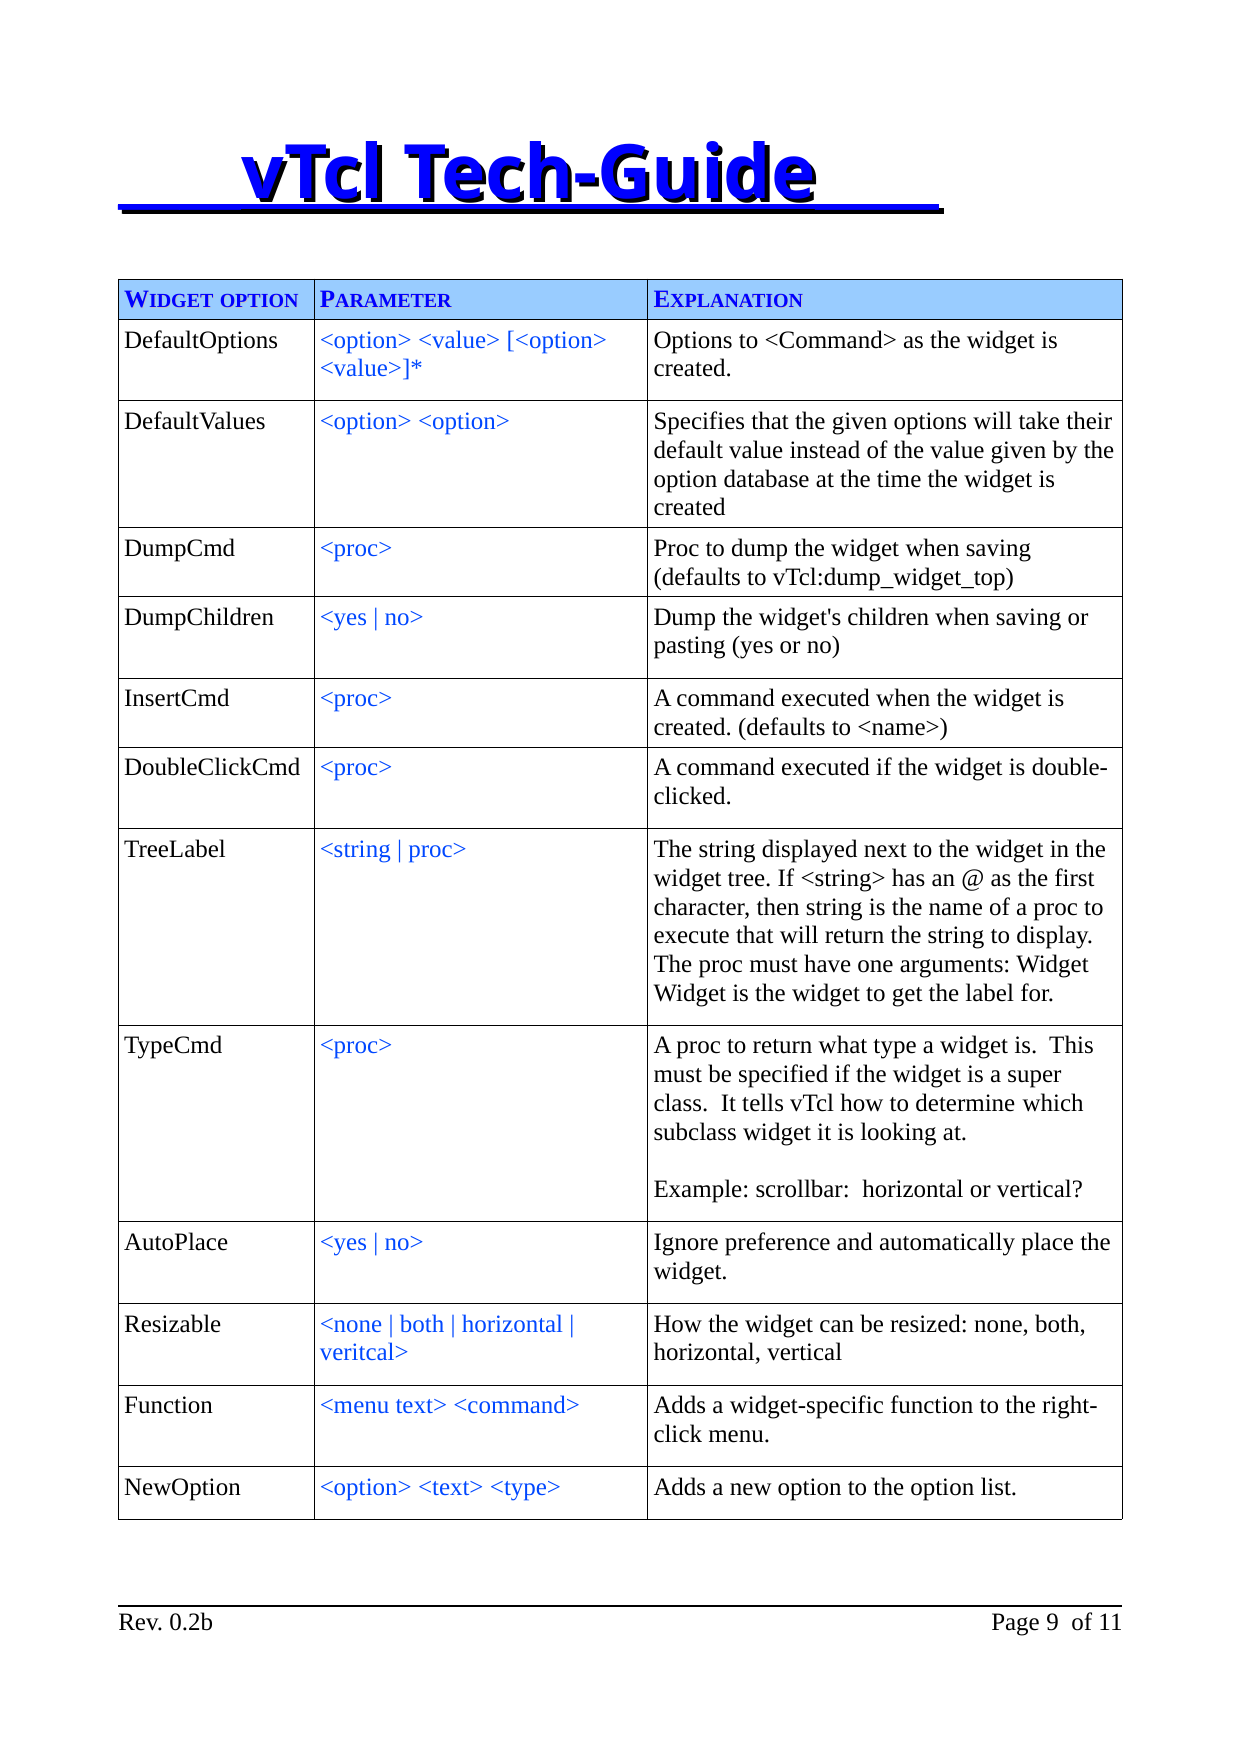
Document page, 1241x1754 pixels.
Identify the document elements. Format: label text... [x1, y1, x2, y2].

table_cell <option> <option> [315, 401, 647, 527]
table_cell Resizable [119, 1304, 314, 1384]
table_cell <option> <text> <type> [315, 1467, 647, 1519]
table_cell <yes | no> [315, 1222, 647, 1303]
table_cell DumpCmd [119, 528, 314, 596]
table_cell A command executed when the widget is created. (defaults to <name>) [648, 679, 1122, 747]
table_cell <none | both | horizontal | veritcal> [315, 1304, 647, 1384]
table_cell How the widget can be resized: none, both, horizontal, vertical [648, 1304, 1122, 1384]
table_cell <option> <value> [<option> <value>]* [315, 320, 647, 400]
table_cell <yes | no> [315, 597, 647, 678]
table_cell <string | proc> [315, 829, 647, 1025]
table_cell The string displayed next to the widget in the widget tree. If <string> has an @ as the first character, then string is the name of a proc to execute that will return the string to display. The proc must have one arguments: Widget Widget is the widget to get the label for. [648, 829, 1122, 1025]
table_cell TreeLabel [119, 829, 314, 1025]
table_cell DefaultValues [119, 401, 314, 527]
table_cell <proc> [315, 528, 647, 596]
table_cell Adds a new option to the option list. [648, 1467, 1122, 1519]
table_header Parameter [315, 280, 647, 319]
table_cell Proc to dump the widget when saving (defaults to vTcl:dump_widget_top) [648, 528, 1122, 596]
table_cell <proc> [315, 1026, 647, 1221]
table_cell DefaultOptions [119, 320, 314, 400]
table_cell NewOption [119, 1467, 314, 1519]
table_cell InsertCmd [119, 679, 314, 747]
table_cell A proc to return what type a widget is. This must be specified if the widget is a super class. It tells vTcl how to determine which subclass widget it is looking at. Example: scrollbar: horizontal or vertical? [648, 1026, 1122, 1221]
table_cell <proc> [315, 748, 647, 828]
table_cell DoubleClickCmd [119, 748, 314, 828]
table_cell <menu text> <command> [315, 1386, 647, 1466]
table_cell AutoPlace [119, 1222, 314, 1303]
table_cell Dump the widget's children when saving or pasting (yes or no) [648, 597, 1122, 678]
table_header Widget option [119, 280, 314, 319]
table_cell Options to <Command> as the widget is created. [648, 320, 1122, 400]
table_cell Adds a widget-specific function to the right-click menu. [648, 1386, 1122, 1466]
table_cell TypeCmd [119, 1026, 314, 1221]
table_cell Ignore preference and automatically place the widget. [648, 1222, 1122, 1303]
table_cell A command executed if the widget is double-clicked. [648, 748, 1122, 828]
table_cell <proc> [315, 679, 647, 747]
table_cell DumpChildren [119, 597, 314, 678]
table_cell Function [119, 1386, 314, 1466]
table_cell Specifies that the given options will take their default value instead of the value given by the option database at the time the widget is created [648, 401, 1122, 527]
table_header Explanation [648, 280, 1122, 319]
